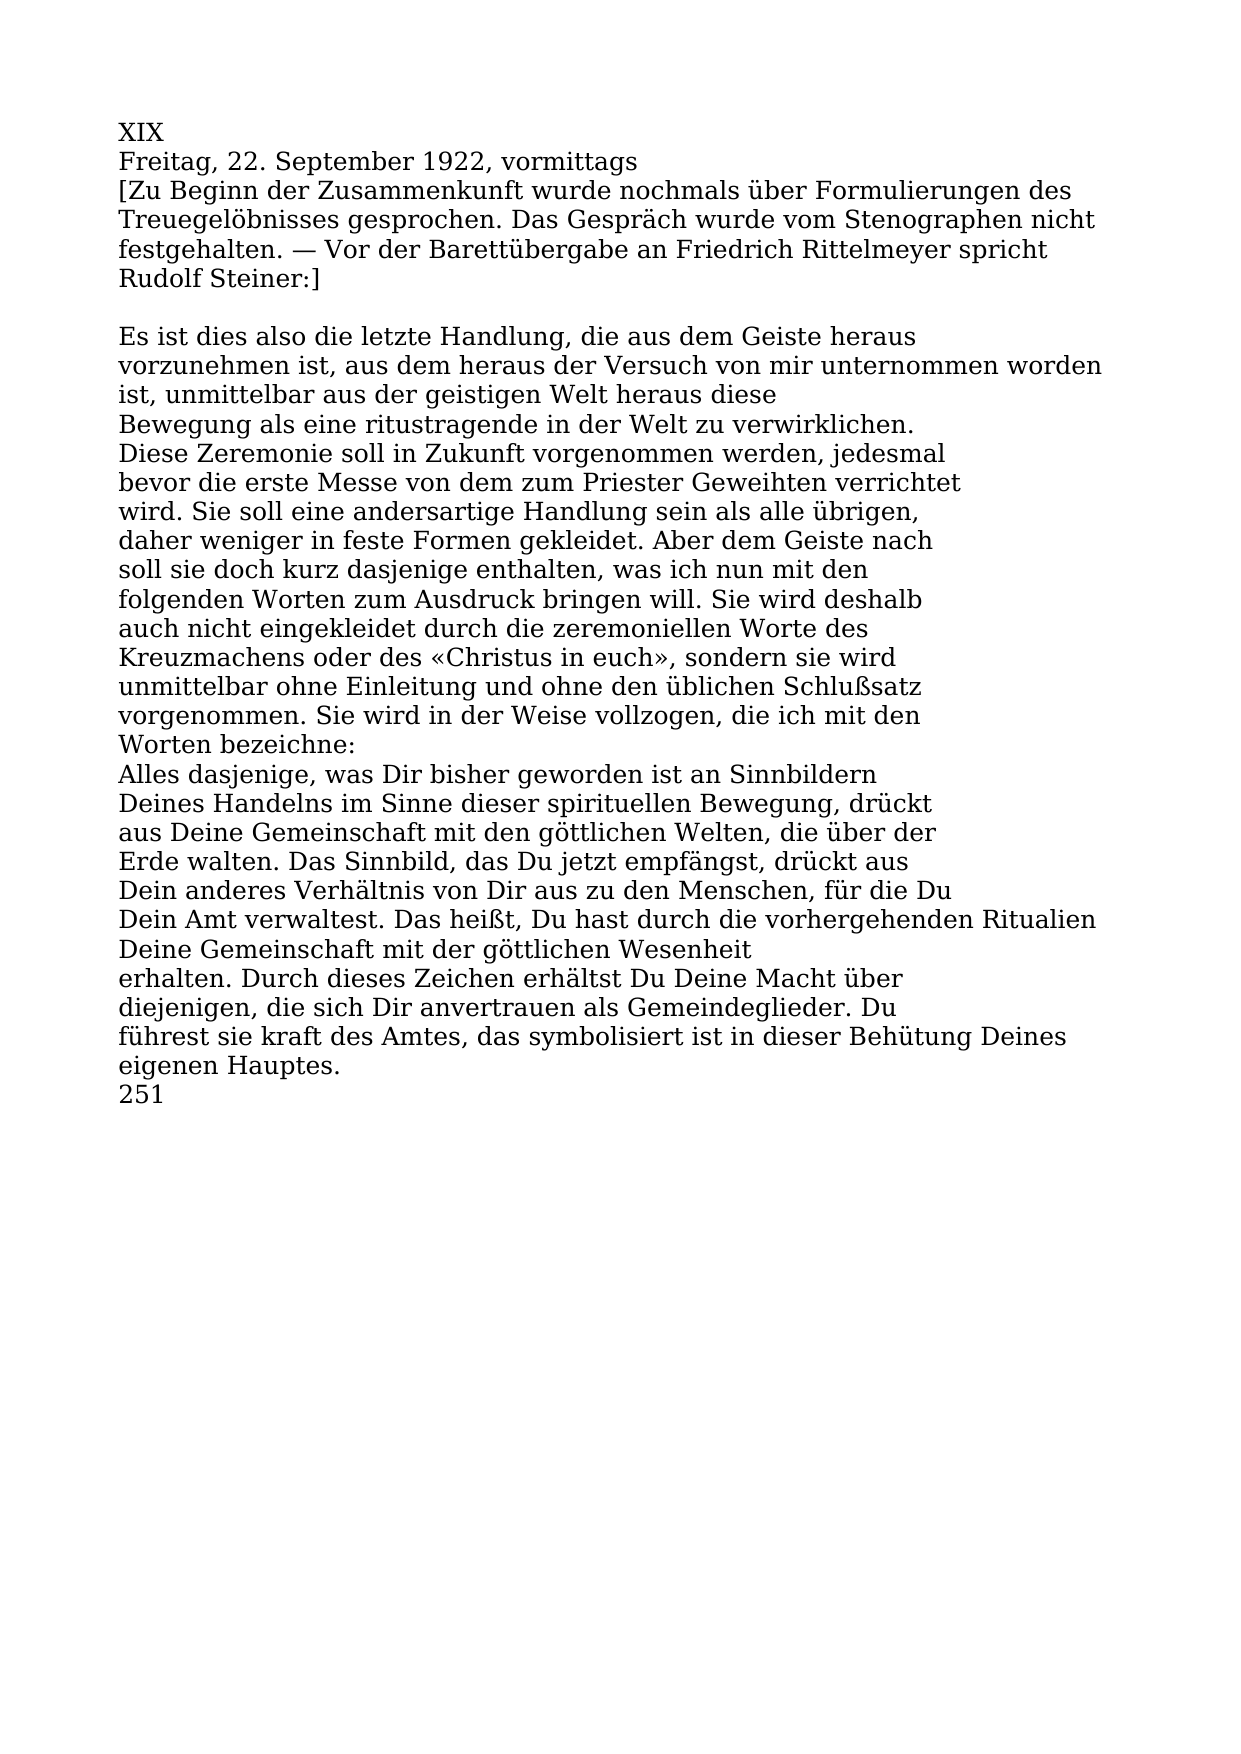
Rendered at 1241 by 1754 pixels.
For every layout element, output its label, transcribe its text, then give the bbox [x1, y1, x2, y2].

text Rudolf Steiner:] [118, 264, 1122, 293]
text 251 [118, 1081, 1122, 1110]
text festgehalten. — Vor der Barettübergabe an Friedrich Rittelmeyer spricht [118, 235, 1122, 264]
text erhalten. Durch dieses Zeichen erhältst Du Deine Macht über [118, 964, 1122, 993]
text auch nicht eingekleidet durch die zeremoniellen Worte des [118, 614, 1122, 643]
text daher weniger in feste Formen gekleidet. Aber dem Geiste nach [118, 526, 1122, 556]
text [Zu Beginn der Zusammenkunft wurde nochmals über Formulierungen des [118, 176, 1122, 206]
text vorgenommen. Sie wird in der Weise vollzogen, die ich mit den [118, 701, 1122, 731]
text Kreuzmachens oder des «Christus in euch», sondern sie wird [118, 643, 1122, 672]
text Alles dasjenige, was Dir bisher geworden ist an Sinnbildern [118, 760, 1122, 789]
text Freitag, 22. September 1922, vormittags [118, 147, 1122, 176]
text vorzunehmen ist, aus dem heraus der Versuch von mir unternommen worden ist, unmittelbar aus der geistigen Welt heraus diese [118, 351, 1122, 410]
text Deines Handelns im Sinne dieser spirituellen Bewegung, drückt [118, 789, 1122, 818]
text Es ist dies also die letzte Handlung, die aus dem Geiste heraus [118, 322, 1122, 351]
text Erde walten. Das Sinnbild, das Du jetzt empfängst, drückt aus [118, 847, 1122, 876]
text Treuegelöbnisses gesprochen. Das Gespräch wurde vom Stenographen nicht [118, 206, 1122, 235]
text diejenigen, die sich Dir anvertrauen als Gemeindeglieder. Du [118, 993, 1122, 1022]
text Bewegung als eine ritustragende in der Welt zu verwirklichen. [118, 410, 1122, 439]
text Worten bezeichne: [118, 731, 1122, 760]
text wird. Sie soll eine andersartige Handlung sein als alle übrigen, [118, 497, 1122, 526]
text unmittelbar ohne Einleitung und ohne den üblichen Schlußsatz [118, 672, 1122, 701]
text Dein anderes Verhältnis von Dir aus zu den Menschen, für die Du [118, 876, 1122, 906]
text führest sie kraft des Amtes, das symbolisiert ist in dieser Behütung Deines eigenen Hauptes. [118, 1022, 1122, 1081]
text Diese Zeremonie soll in Zukunft vorgenommen werden, jedesmal [118, 439, 1122, 468]
text bevor die erste Messe von dem zum Priester Geweihten verrichtet [118, 468, 1122, 497]
text folgenden Worten zum Ausdruck bringen will. Sie wird deshalb [118, 585, 1122, 614]
text soll sie doch kurz dasjenige enthalten, was ich nun mit den [118, 556, 1122, 585]
text aus Deine Gemeinschaft mit den göttlichen Welten, die über der [118, 818, 1122, 847]
text Dein Amt verwaltest. Das heißt, Du hast durch die vorhergehenden Ritualien Deine Gemeinschaft mit der göttlichen Wesenheit [118, 906, 1122, 964]
text XIX [118, 118, 1122, 147]
